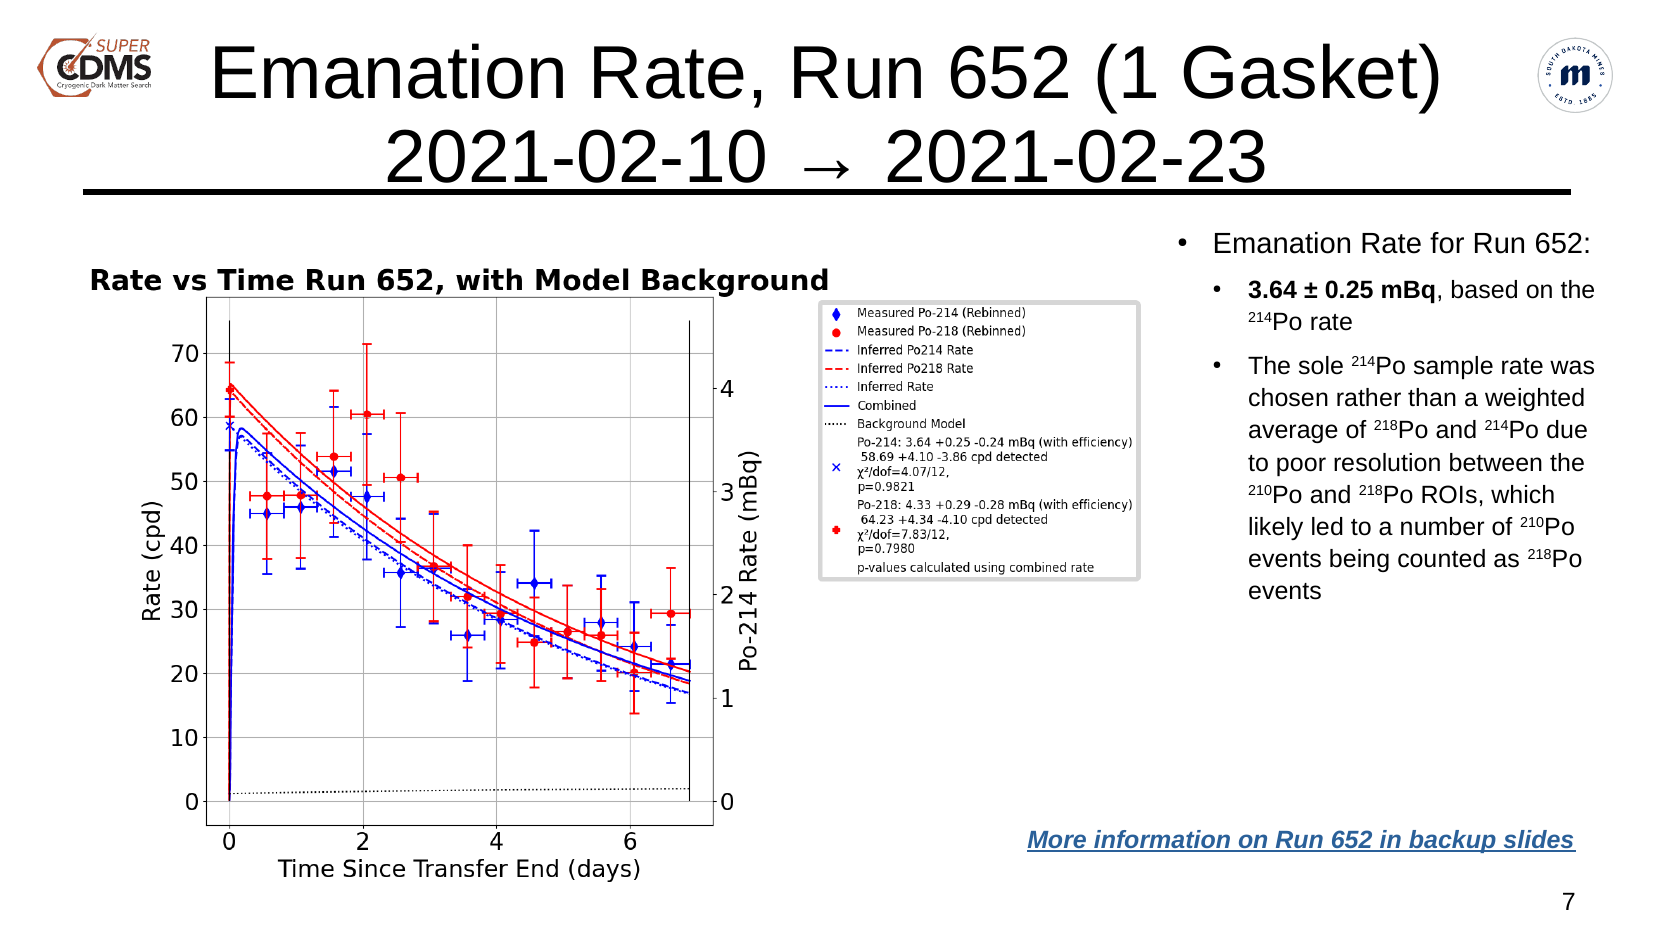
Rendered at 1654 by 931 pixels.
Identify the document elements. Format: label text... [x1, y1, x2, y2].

picture [37, 214, 1162, 901]
title Emanation Rate, Run 652 (1 Gasket) 2021-02-10 → 2021-02-23 [82, 37, 1571, 193]
text_box Emanation Rate for Run 652: 3.64 ± 0.25 mBq, based on the 214Po rate The sole 214Po sample rate was chosen rather than a weighted average of 218Po and 214Po due to poor resolution between the 210Po and 218Po ROIs, which likely led to a number of 210Po events being counted as 218Po events [1162, 214, 1613, 818]
picture [37, 32, 151, 97]
text_box More information on Run 652 in backup slides [1012, 818, 1613, 863]
text_box Emanation Rate for Run 652: 3.64 ± 0.25 mBq, based on the 214Po rate The sole 214Po sample rate was chosen rather than a weighted average of 218Po and 214Po due to poor resolution between the 210Po and 218Po ROIs, which likely led to a number of 210Po events being counted as 218Po events [1162, 863, 1613, 901]
picture [1571, 37, 1613, 113]
